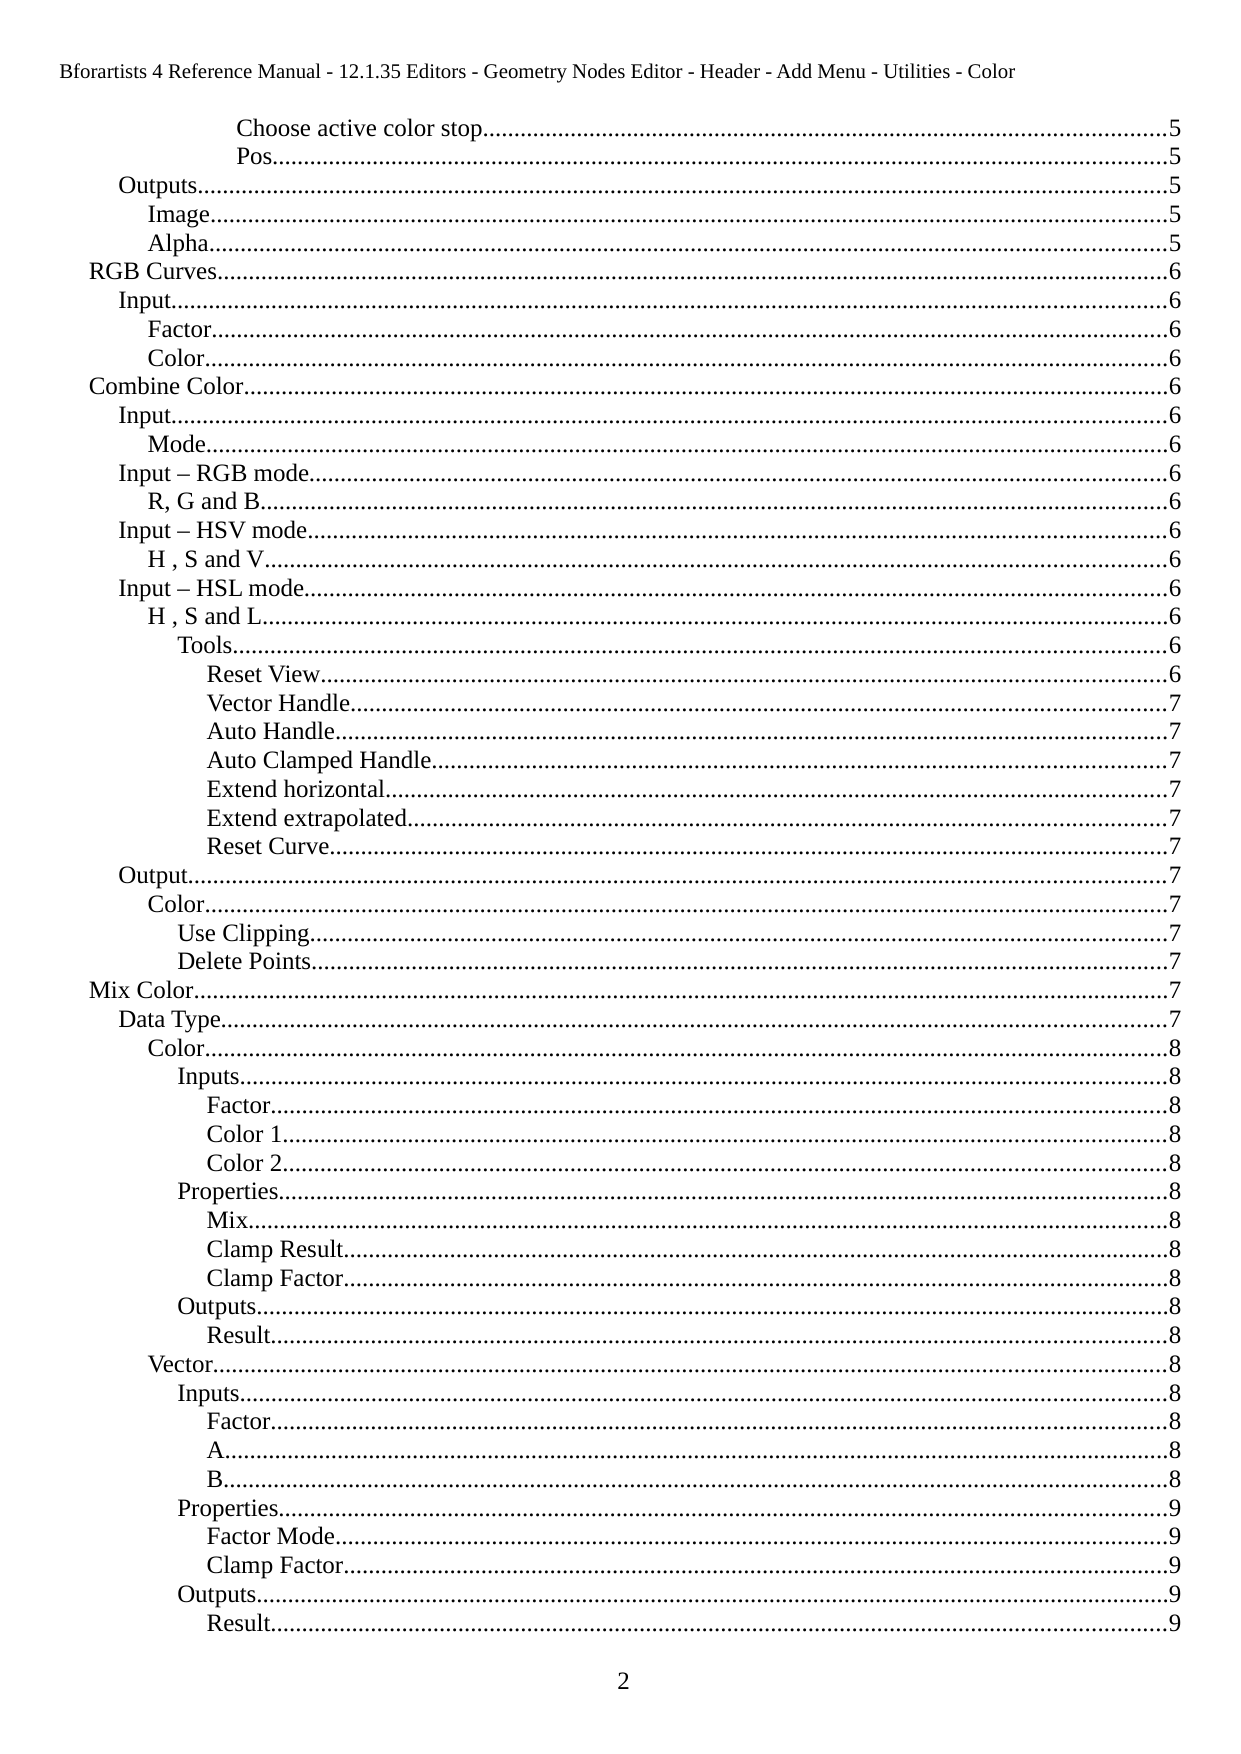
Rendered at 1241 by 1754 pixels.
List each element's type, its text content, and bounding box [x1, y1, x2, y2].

text Data Type 7 [118, 1004, 1181, 1033]
text Clamp Factor 9 [206, 1550, 1181, 1579]
text Result 9 [206, 1608, 1181, 1636]
text Factor 6 [147, 314, 1181, 343]
text RGB Curves 6 [88, 256, 1181, 285]
text Color 8 [147, 1033, 1181, 1061]
text Clamp Factor 8 [206, 1263, 1181, 1291]
text Inputs 8 [177, 1378, 1181, 1406]
text Outputs 8 [177, 1291, 1181, 1320]
text Clamp Result 8 [206, 1234, 1181, 1263]
text Result 8 [206, 1320, 1181, 1349]
text Color 1 8 [206, 1119, 1181, 1148]
text Pos 5 [236, 141, 1181, 170]
text Extend extrapolated 7 [206, 803, 1181, 831]
text Image 5 [147, 199, 1181, 228]
text Color 6 [147, 343, 1181, 371]
text Properties 9 [177, 1493, 1181, 1521]
text Reset Curve 7 [206, 831, 1181, 860]
text Inputs 8 [177, 1061, 1181, 1090]
text Input – HSV mode 6 [118, 515, 1181, 544]
text Alpha 5 [147, 228, 1181, 256]
text Mix 8 [206, 1205, 1181, 1234]
text B 8 [206, 1464, 1181, 1493]
text Mix Color 7 [88, 975, 1181, 1004]
text Color 7 [147, 889, 1181, 918]
text Auto Clamped Handle 7 [206, 745, 1181, 774]
text R, G and B 6 [147, 486, 1181, 515]
text Extend horizontal 7 [206, 774, 1181, 803]
text Factor 8 [206, 1406, 1181, 1435]
text Choose active color stop 5 [236, 113, 1181, 141]
text Input 6 [118, 400, 1181, 429]
text Vector Handle 7 [206, 688, 1181, 716]
text H , S and V 6 [147, 544, 1181, 573]
text H , S and L 6 [147, 601, 1181, 630]
text Tools 6 [177, 630, 1181, 659]
text Vector 8 [147, 1349, 1181, 1378]
text Input – RGB mode 6 [118, 458, 1181, 486]
text Input 6 [118, 285, 1181, 314]
text Auto Handle 7 [206, 716, 1181, 745]
text Mode 6 [147, 429, 1181, 458]
text A 8 [206, 1435, 1181, 1464]
text Factor Mode 9 [206, 1521, 1181, 1550]
text Color 2 8 [206, 1148, 1181, 1176]
text Delete Points 7 [177, 946, 1181, 975]
text Input – HSL mode 6 [118, 573, 1181, 601]
text Output 7 [118, 860, 1181, 889]
text Properties 8 [177, 1176, 1181, 1205]
text Use Clipping 7 [177, 918, 1181, 946]
text Combine Color 6 [88, 371, 1181, 400]
text Reset View 6 [206, 659, 1181, 688]
text Outputs 9 [177, 1579, 1181, 1608]
text Outputs 5 [118, 170, 1181, 199]
text Factor 8 [206, 1090, 1181, 1119]
